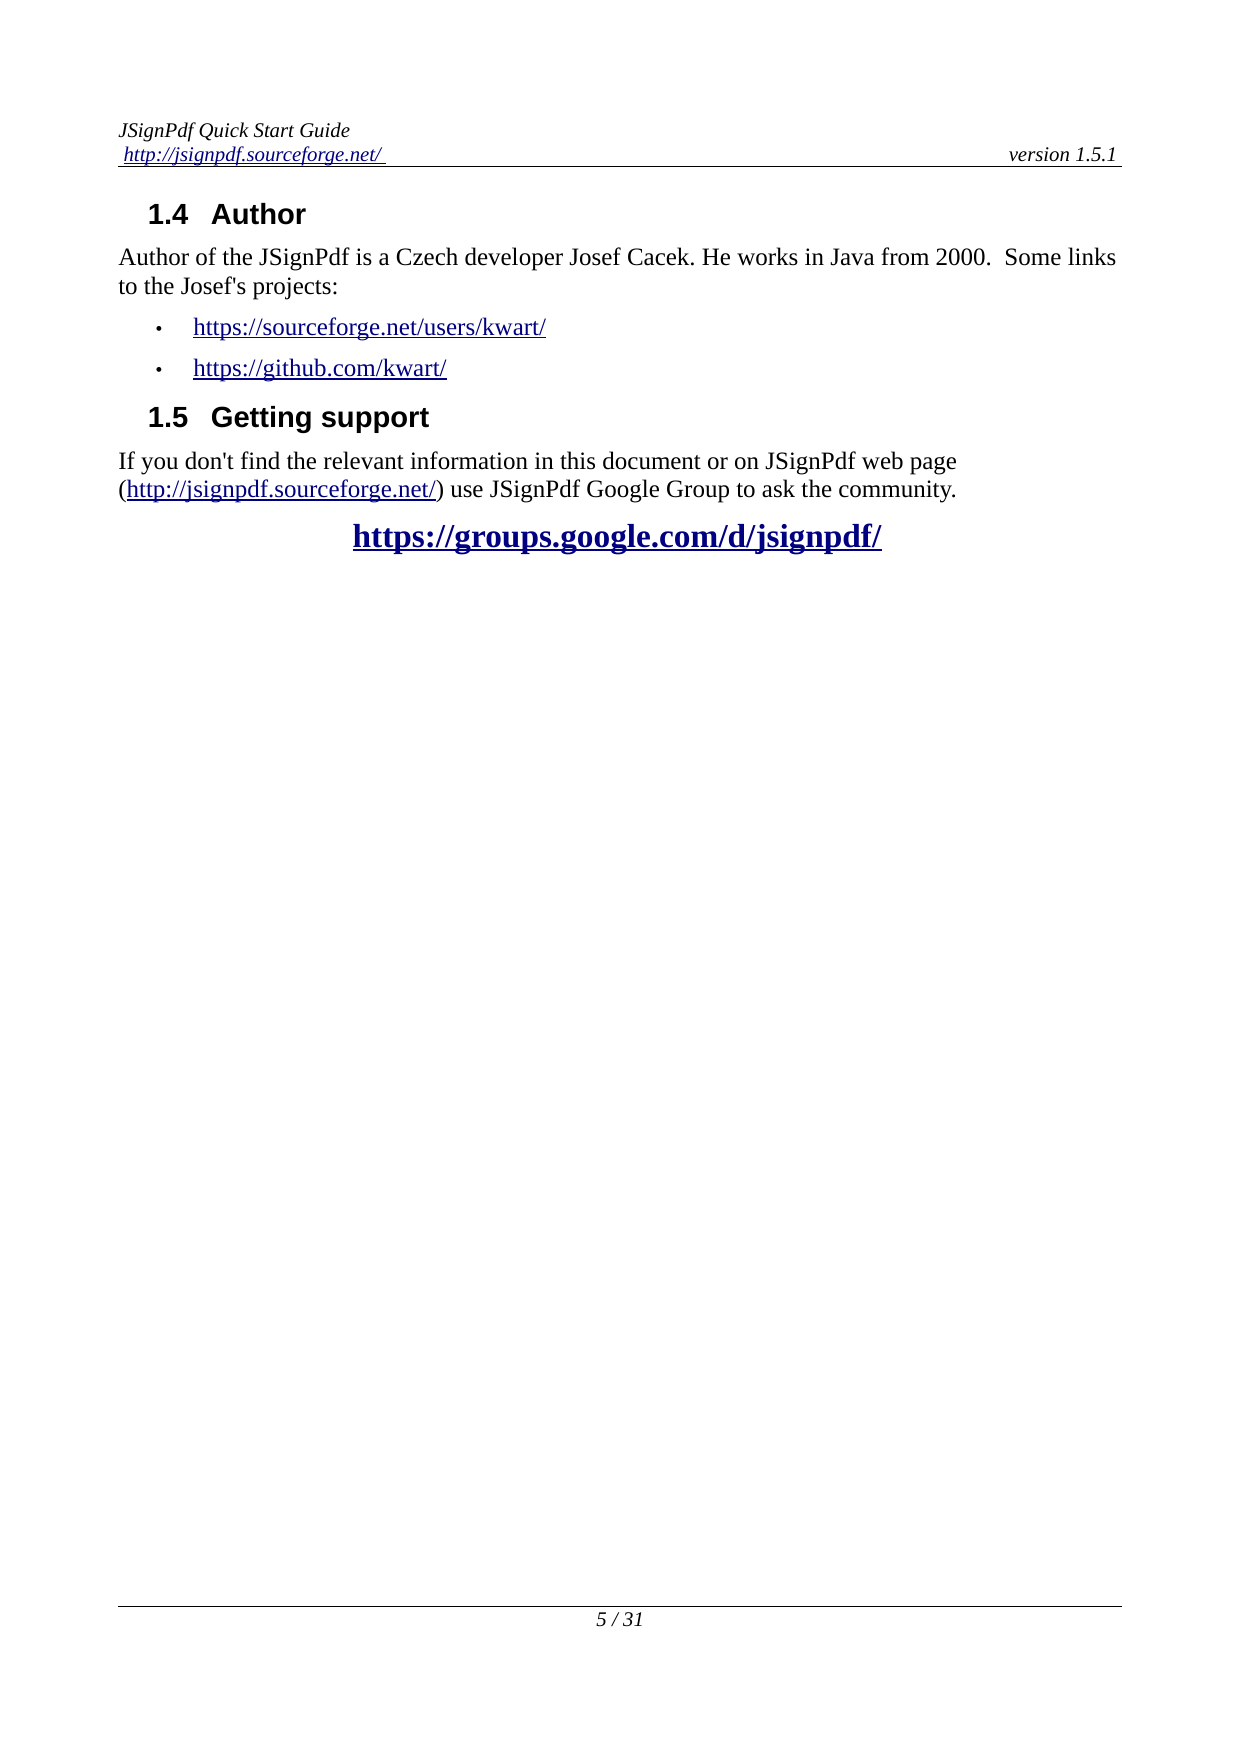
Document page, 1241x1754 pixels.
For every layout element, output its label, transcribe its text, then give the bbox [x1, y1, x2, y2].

text Author of the JSignPdf is a Czech developer Josef Cacek. He works in Java from 2000. Some links to the Josef's projects: [118, 242, 1122, 299]
subtitle Author [148, 197, 1116, 230]
list https://github.com/kwart/ [156, 353, 1122, 382]
subtitle Getting support [148, 401, 1116, 434]
list https://sourceforge.net/users/kwart/ [156, 312, 1122, 341]
text https://groups.google.com/d/jsignpdf/ [118, 516, 1122, 554]
text If you don't find the relevant information in this document or on JSignPdf web page (http://jsignpdf.sourceforge.net/) use JSignPdf Google Group to ask the community. [118, 446, 1122, 503]
